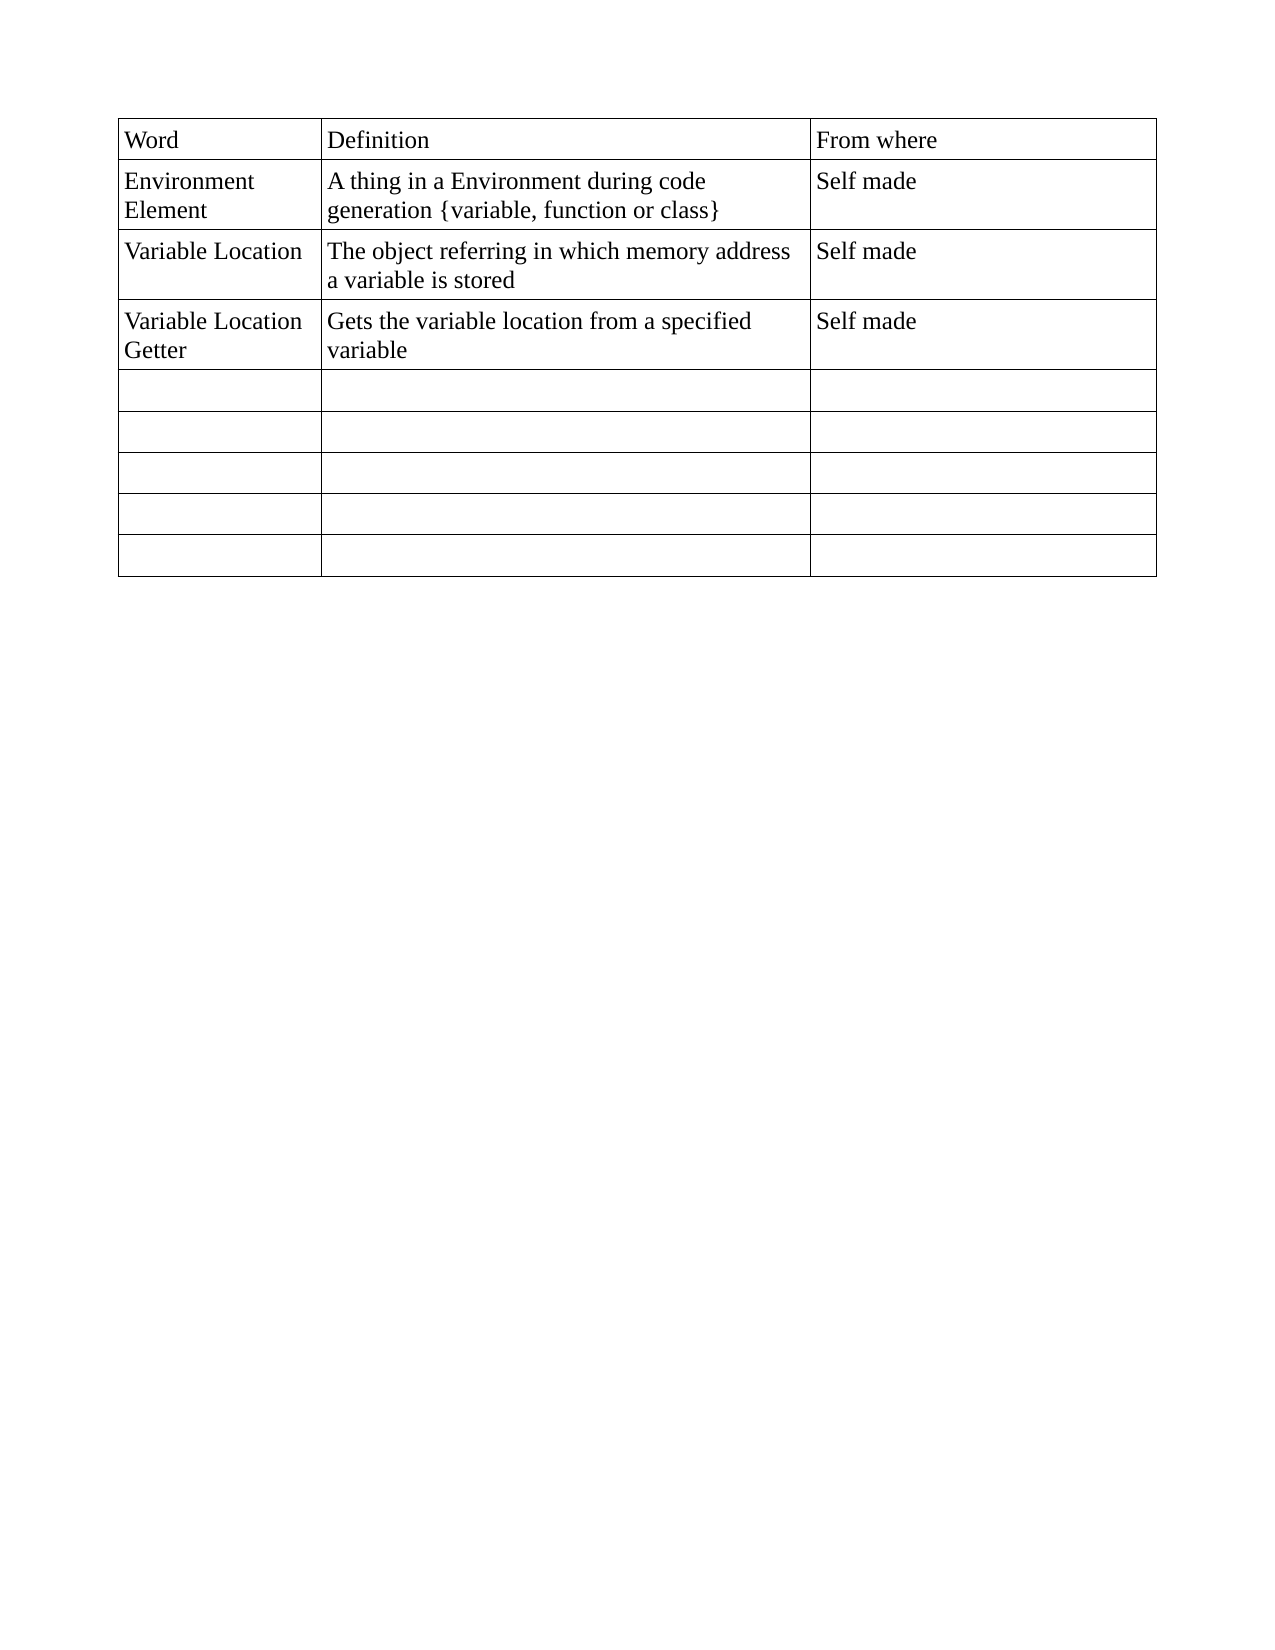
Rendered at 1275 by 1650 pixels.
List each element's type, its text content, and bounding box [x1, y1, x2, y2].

table_cell The object referring in which memory address a variable is stored [322, 230, 810, 299]
table_cell Self made [811, 160, 1156, 229]
table_cell Variable Location Getter [119, 300, 321, 369]
table_cell Variable Location [119, 230, 321, 299]
table_cell [119, 535, 321, 576]
table_cell [322, 370, 810, 411]
table_cell [322, 453, 810, 493]
table_cell [811, 535, 1156, 576]
table_cell [119, 494, 321, 534]
table_cell Self made [811, 300, 1156, 369]
table_cell [811, 370, 1156, 411]
table_cell [322, 412, 810, 452]
table_header From where [811, 119, 1156, 159]
table_cell [811, 412, 1156, 452]
table_cell [322, 494, 810, 534]
table_cell [811, 494, 1156, 534]
table_cell [119, 370, 321, 411]
table_cell Gets the variable location from a specified variable [322, 300, 810, 369]
table_header Word [119, 119, 321, 159]
table_header Definition [322, 119, 810, 159]
table_cell [119, 453, 321, 493]
table_cell [811, 453, 1156, 493]
table_cell Self made [811, 230, 1156, 299]
table_cell Environment Element [119, 160, 321, 229]
table_cell [322, 535, 810, 576]
table_cell A thing in a Environment during code generation {variable, function or class} [322, 160, 810, 229]
table_cell [119, 412, 321, 452]
